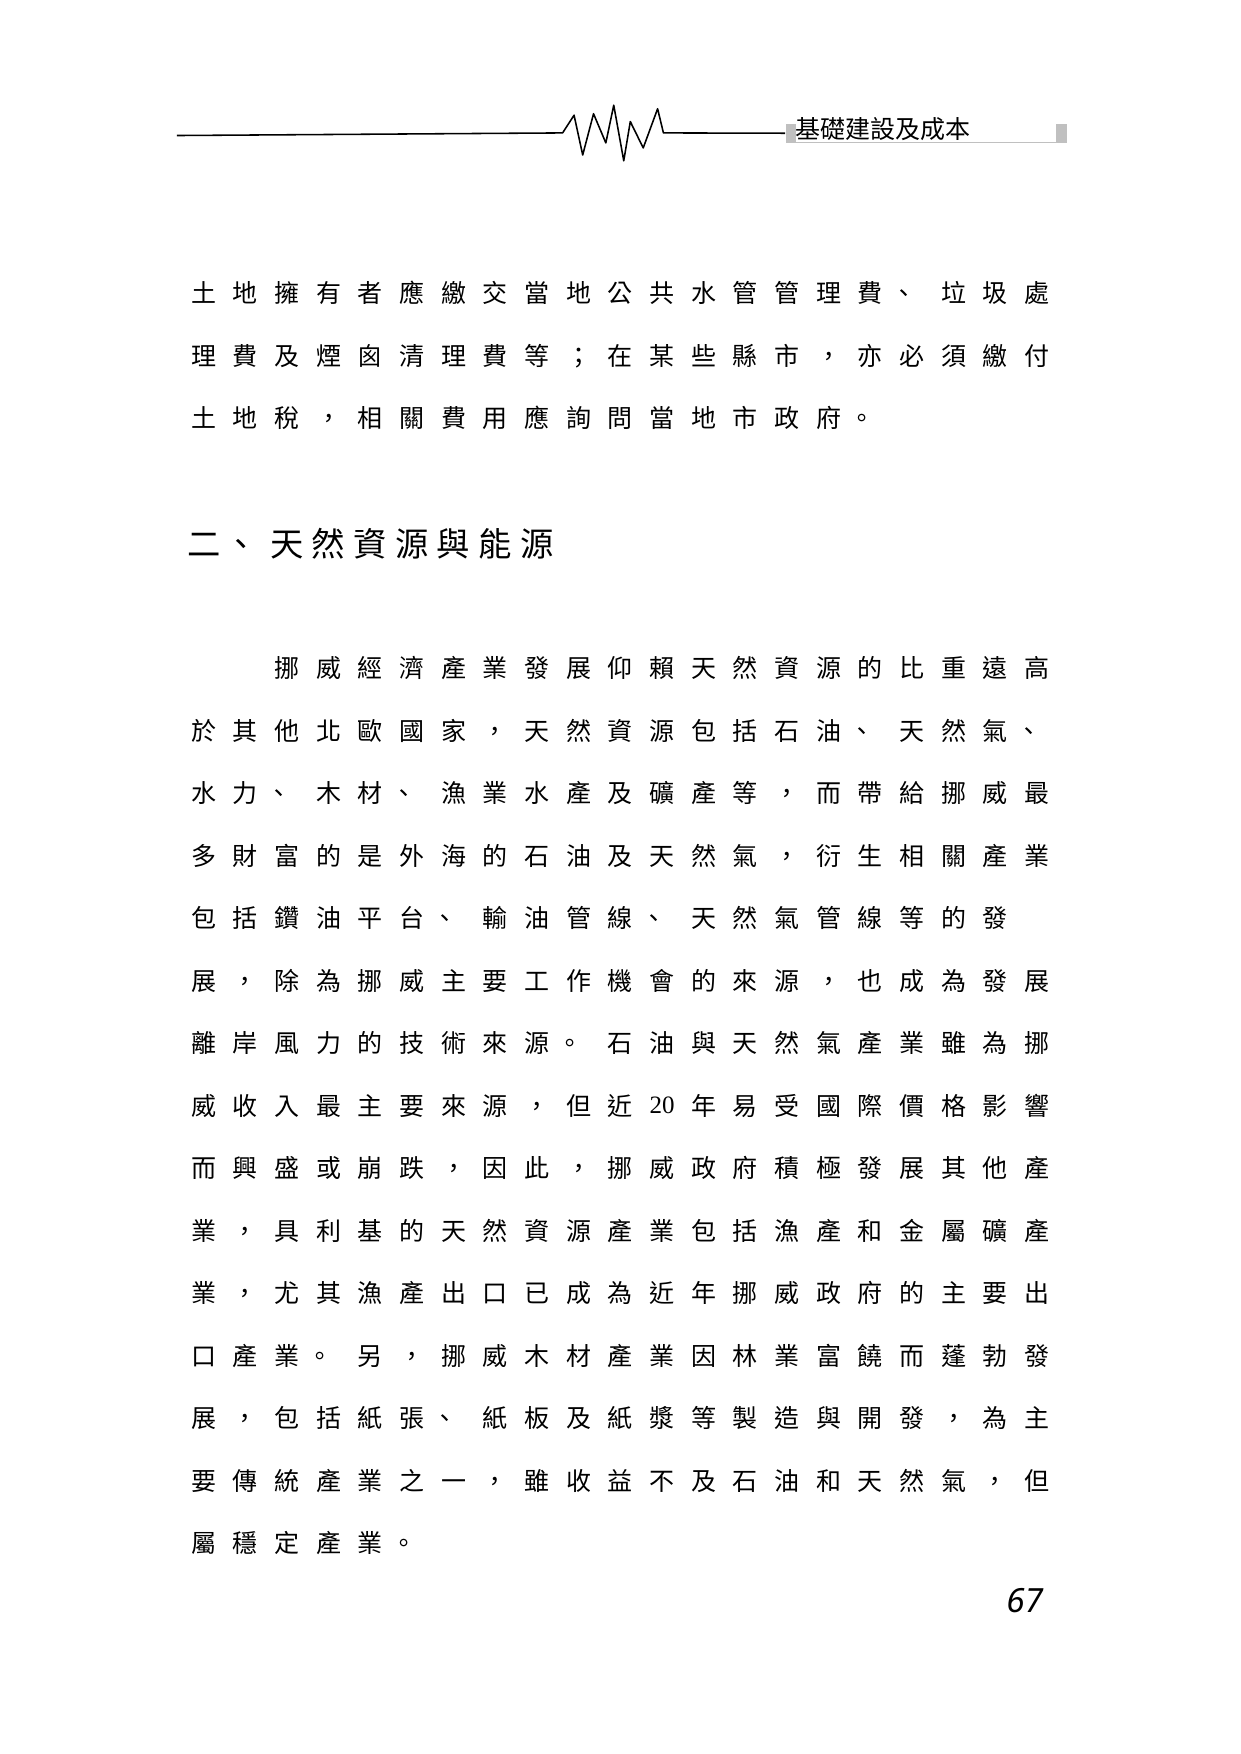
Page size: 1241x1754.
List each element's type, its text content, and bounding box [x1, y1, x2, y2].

text 挪威經濟產業發展仰賴天然資源的比重遠高於其他北歐國家，天然資源包括石油、天然氣、水力、木材、漁業水產及礦產等，而帶給挪威最多財富的是外海的石油及天然氣，衍生相關產業包括鑽油平台、輸油管線、天然氣管線等的發展，除為挪威主要工作機會的來源，也成為發展離岸風力的技術來源。石油與天然氣產業雖為挪威收入最主要來源，但近20年易受國際價格影響而興盛或崩跌，因此，挪威政府積極發展其他產業，具利基的天然資源產業包括漁產和金屬礦產業，尤其漁產出口已成為近年挪威政府的主要出口產業。另，挪威木材產業因林業富饒而蓬勃發展，包括紙張、紙板及紙漿等製造與開發，為主要傳統產業之一，雖收益不及石油和天然氣，但屬穩定產業。 [183, 625, 1058, 1563]
text 二、天然資源與能源 [183, 500, 1058, 563]
text 土地擁有者應繳交當地公共水管管理費、垃圾處理費及煙囪清理費等；在某些縣市，亦必須繳付土地稅，相關費用應詢問當地市政府。 [183, 250, 1058, 438]
